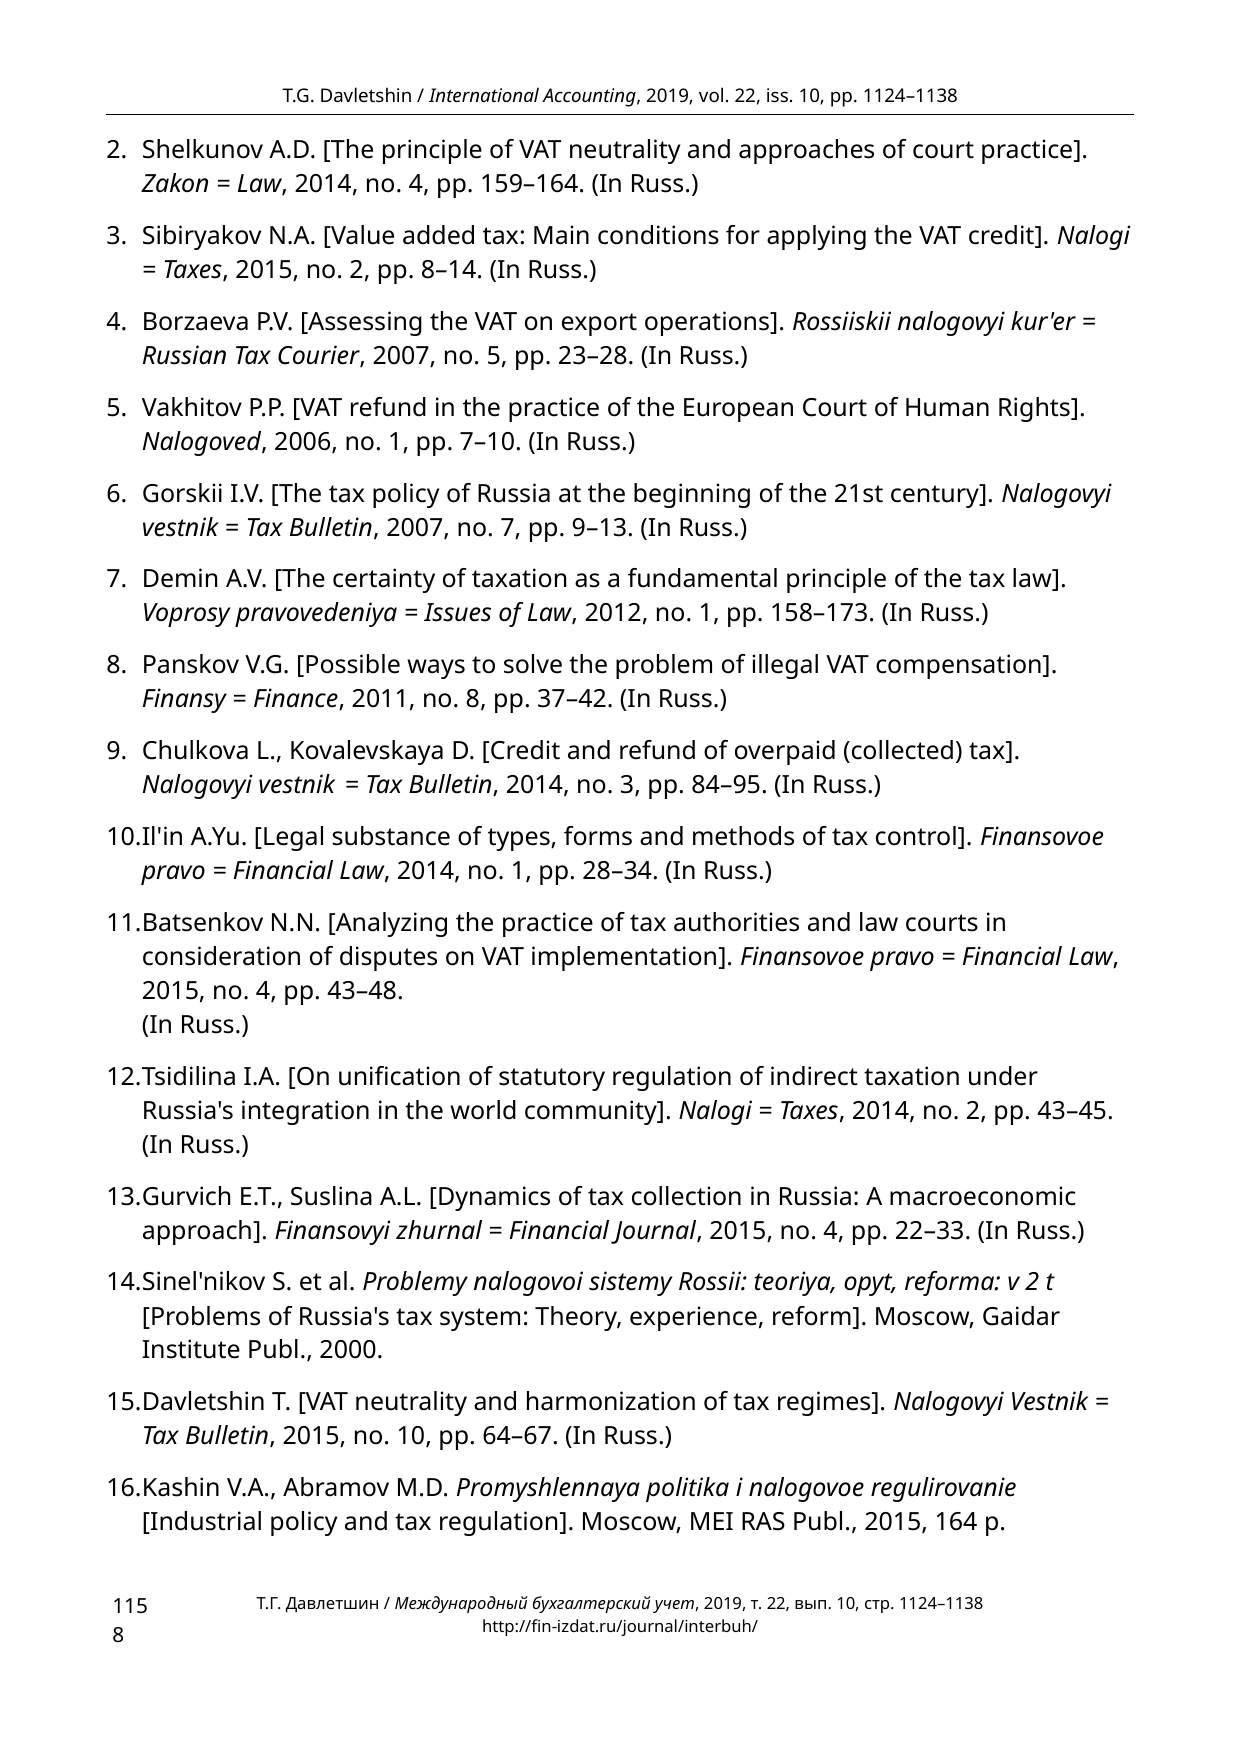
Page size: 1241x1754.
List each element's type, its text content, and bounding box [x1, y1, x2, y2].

list Sinel'nikov S. et al. Problemy nalogovoi sistemy Rossii: teoriya, opyt, reforma: v 2 t [Problems of Russia's tax system: Theory, experience, reform]. Moscow, Gaidar Institute Publ., 2000. [106, 1264, 1134, 1366]
list Batsenkov N.N. [Analyzing the practice of tax authorities and law courts in consideration of disputes on VAT implementation]. Finansovoe pravo = Financial Law, 2015, no. 4, pp. 43–48. (In Russ.) [106, 904, 1134, 1041]
list Kashin V.A., Abramov M.D. Promyshlennaya politika i nalogovoe regulirovanie [Industrial policy and tax regulation]. Moscow, MEI RAS Publ., 2015, 164 p. [106, 1470, 1134, 1538]
list Tsidilina I.A. [On unification of statutory regulation of indirect taxation under Russia's integration in the world community]. Nalogi = Taxes, 2014, no. 2, pp. 43–45. (In Russ.) [106, 1058, 1134, 1161]
list Borzaeva P.V. [Assessing the VAT on export operations]. Rossiiskii nalogovyi kur'er = Russian Tax Courier, 2007, no. 5, pp. 23–28. (In Russ.) [106, 303, 1134, 372]
list Sibiryakov N.A. [Value added tax: Main conditions for applying the VAT credit]. Nalogi = Taxes, 2015, no. 2, pp. 8–14. (In Russ.) [106, 218, 1134, 286]
list Shelkunov A.D. [The principle of VAT neutrality and approaches of court practice]. Zakon = Law, 2014, no. 4, pp. 159–164. (In Russ.) [106, 132, 1134, 200]
list Chulkova L., Kovalevskaya D. [Credit and refund of overpaid (collected) tax]. Nalogovyi vestnik = Tax Bulletin, 2014, no. 3, pp. 84–95. (In Russ.) [106, 733, 1134, 801]
list Davletshin T. [VAT neutrality and harmonization of tax regimes]. Nalogovyi Vestnik = Tax Bulletin, 2015, no. 10, pp. 64–67. (In Russ.) [106, 1384, 1134, 1452]
list Gurvich E.T., Suslina A.L. [Dynamics of tax collection in Russia: A macroeconomic approach]. Finansovyi zhurnal = Financial Journal, 2015, no. 4, pp. 22–33. (In Russ.) [106, 1178, 1134, 1246]
list Il'in A.Yu. [Legal substance of types, forms and methods of tax control]. Finansovoe pravo = Financial Law, 2014, no. 1, pp. 28–34. (In Russ.) [106, 818, 1134, 887]
list Demin A.V. [The certainty of taxation as a fundamental principle of the tax law]. Voprosy pravovedeniya = Issues of Law, 2012, no. 1, pp. 158–173. (In Russ.) [106, 561, 1134, 629]
list Panskov V.G. [Possible ways to solve the problem of illegal VAT compensation]. Finansy = Finance, 2011, no. 8, pp. 37–42. (In Russ.) [106, 647, 1134, 715]
list Vakhitov P.P. [VAT refund in the practice of the European Court of Human Rights]. Nalogoved, 2006, no. 1, pp. 7–10. (In Russ.) [106, 389, 1134, 457]
list Gorskii I.V. [The tax policy of Russia at the beginning of the 21st century]. Nalogovyi vestnik = Tax Bulletin, 2007, no. 7, pp. 9–13. (In Russ.) [106, 475, 1134, 543]
